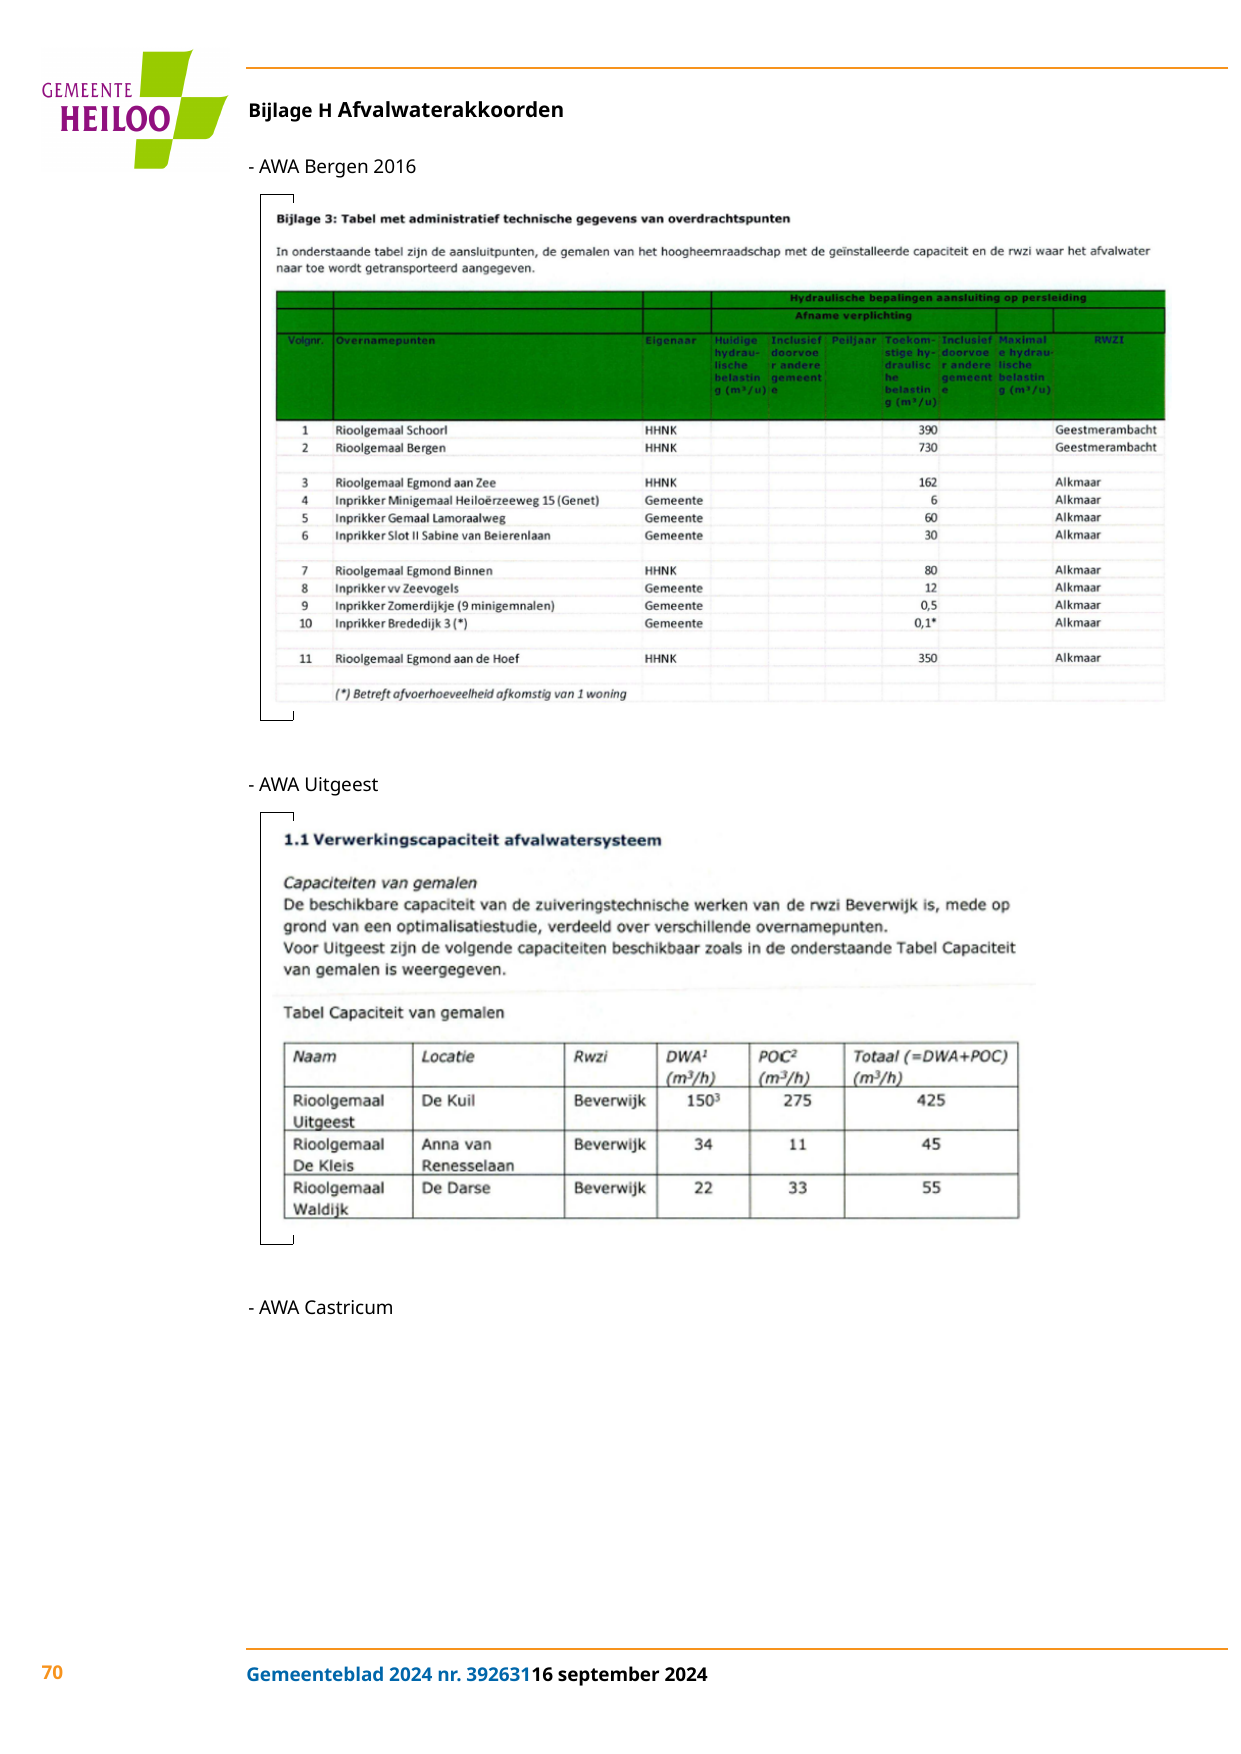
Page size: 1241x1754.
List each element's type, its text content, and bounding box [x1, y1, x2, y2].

picture [268, 203, 1173, 711]
picture [41, 47, 231, 172]
picture [268, 821, 1037, 1235]
text - AWA Bergen 2016 [248, 153, 1152, 179]
text - AWA Castricum [248, 1294, 1152, 1320]
text - AWA Uitgeest [248, 771, 1152, 796]
text Bijlage H Afvalwaterakkoorden [248, 95, 1152, 123]
